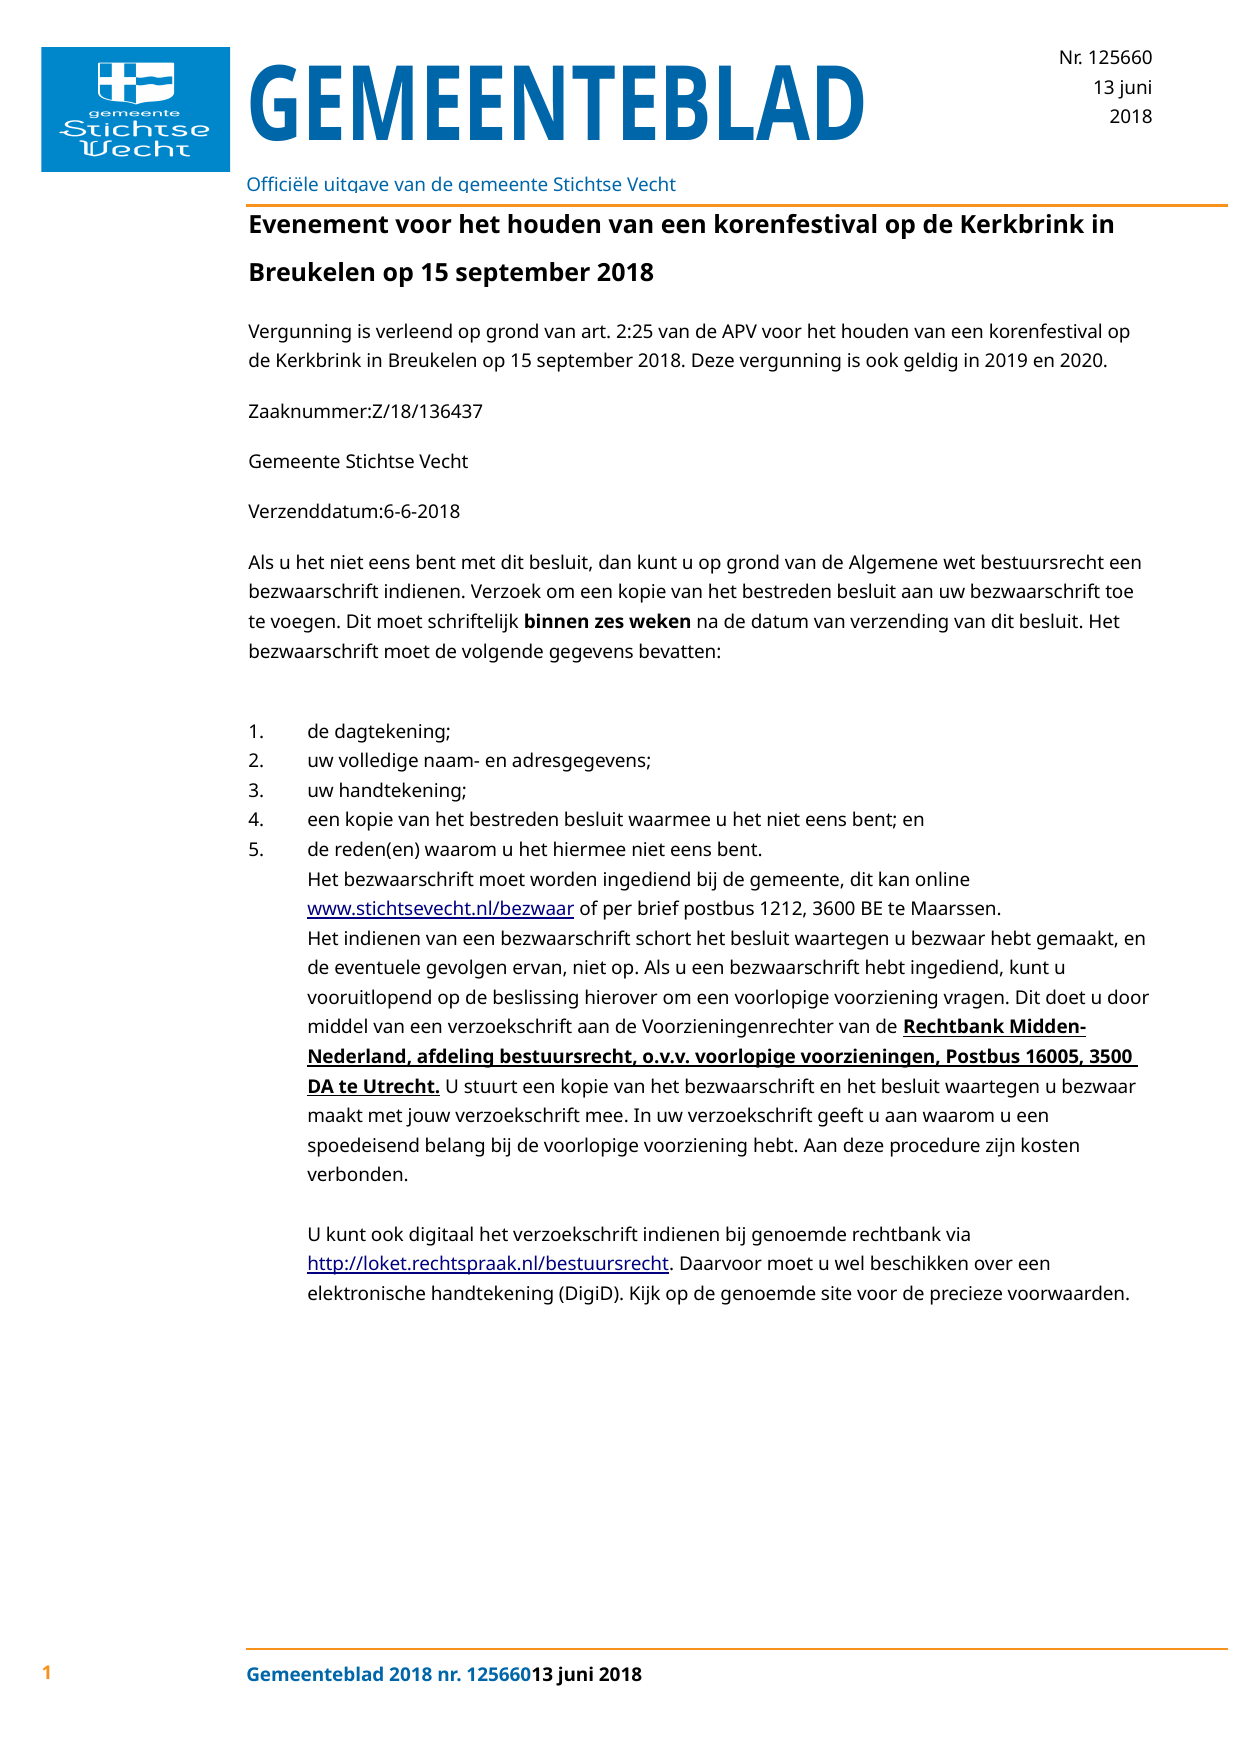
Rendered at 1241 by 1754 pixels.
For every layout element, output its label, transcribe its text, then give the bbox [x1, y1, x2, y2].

text Verzenddatum:6-6-2018 [248, 499, 1152, 524]
list Het bezwaarschrift moet worden ingediend bij de gemeente, dit kan online www.stichtsevecht.nl/bezwaar of per brief postbus 1212, 3600 BE te Maarssen. [248, 866, 1152, 921]
list Het indienen van een bezwaarschrift schort het besluit waartegen u bezwaar hebt gemaakt, en de eventuele gevolgen ervan, niet op. Als u een bezwaarschrift hebt ingediend, kunt u vooruitlopend op de beslissing hierover om een voorlopige voorziening vragen. Dit doet u door middel van een verzoekschrift aan de Voorzieningenrechter van de Rechtbank Midden-Nederland, afdeling bestuursrecht, o.v.v. voorlopige voorzieningen, Postbus 16005, 3500 DA te Utrecht. U stuurt een kopie van het bezwaarschrift en het besluit waartegen u bezwaar maakt met jouw verzoekschrift mee. In uw verzoekschrift geeft u aan waarom u een spoedeisend belang bij de voorlopige voorziening hebt. Aan deze procedure zijn kosten verbonden. [248, 925, 1152, 1187]
list een kopie van het bestreden besluit waarmee u het niet eens bent; en [248, 807, 1152, 832]
text Gemeente Stichtse Vecht [248, 448, 1152, 474]
text Vergunning is verleend op grond van art. 2:25 van de APV voor het houden van een korenfestival op de Kerkbrink in Breukelen op 15 september 2018. Deze vergunning is ook geldig in 2019 en 2020. [248, 318, 1152, 373]
picture [99, 63, 135, 101]
list de dagtekening; [248, 718, 1152, 744]
list de reden(en) waarom u het hiermee niet eens bent. [248, 836, 1152, 862]
list uw volledige naam- en adresgegevens; [248, 747, 1152, 773]
list uw handtekening; [248, 777, 1152, 803]
picture [137, 63, 174, 103]
text Als u het niet eens bent met dit besluit, dan kunt u op grond van de Algemene wet bestuursrecht een bezwaarschrift indienen. Verzoek om een kopie van het bestreden besluit aan uw bezwaarschrift toe te voegen. Dit moet schriftelijk binnen zes weken na de datum van verzending van dit besluit. Het bezwaarschrift moet de volgende gegevens bevatten: [248, 549, 1152, 664]
text Evenement voor het houden van een korenfestival op de Kerkbrink in Breukelen op 15 september 2018 [248, 207, 1152, 288]
text Zaaknummer:Z/18/136437 [248, 398, 1152, 424]
list U kunt ook digitaal het verzoekschrift indienen bij genoemde rechtbank via http://loket.rechtspraak.nl/bestuursrecht. Daarvoor moet u wel beschikken over een elektronische handtekening (DigiD). Kijk op de genoemde site voor de precieze voorwaarden. [248, 1221, 1152, 1306]
